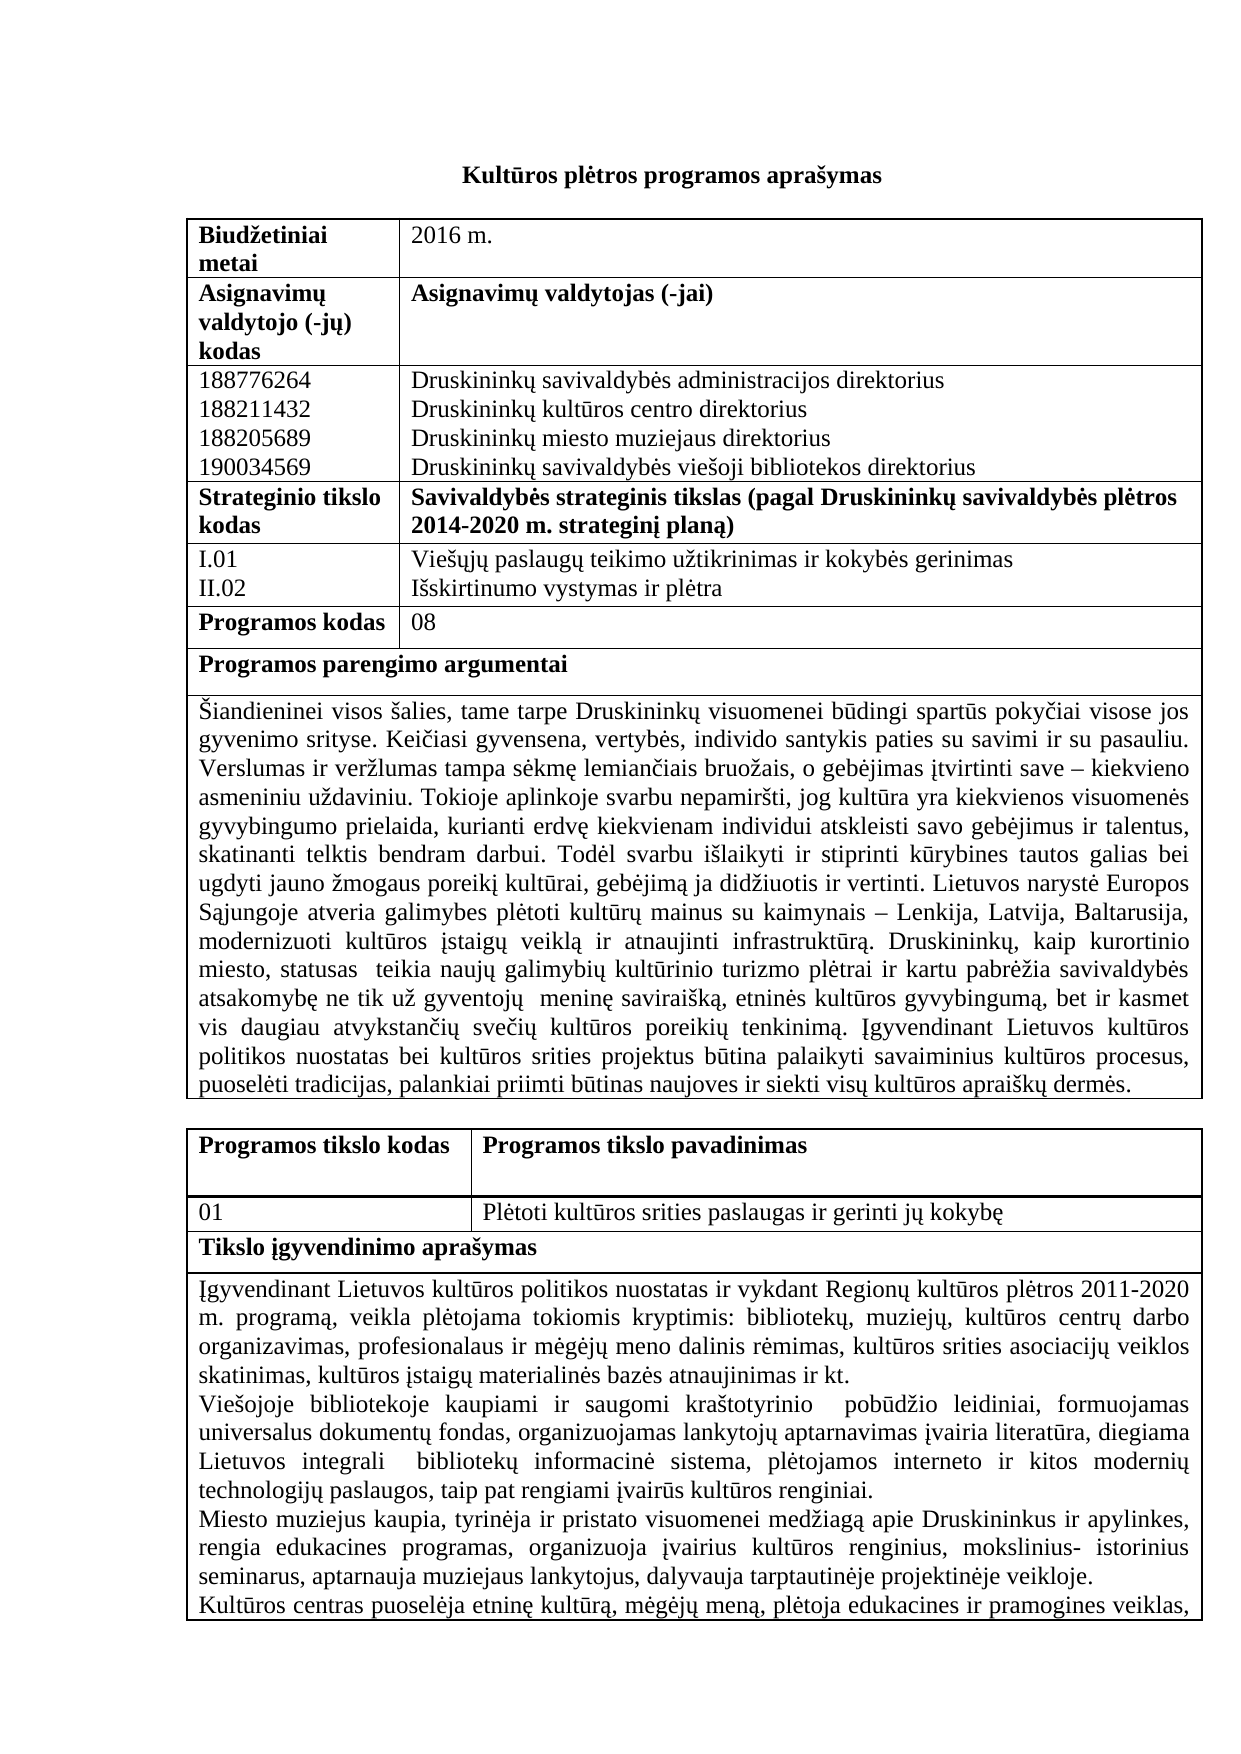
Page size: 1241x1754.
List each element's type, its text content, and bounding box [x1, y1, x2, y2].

table_cell Įgyvendinant Lietuvos kultūros politikos nuostatas ir vykdant Regionų kultūros plėtros 2011-2020 m. programą, veikla plėtojama tokiomis kryptimis: bibliotekų, muziejų, kultūros centrų darbo organizavimas, profesionalaus ir mėgėjų meno dalinis rėmimas, kultūros srities asociacijų veiklos skatinimas, kultūros įstaigų materialinės bazės atnaujinimas ir kt. Viešojoje bibliotekoje kaupiami ir saugomi kraštotyrinio pobūdžio leidiniai, formuojamas universalus dokumentų fondas, organizuojamas lankytojų aptarnavimas įvairia literatūra, diegiama Lietuvos integrali bibliotekų informacinė sistema, plėtojamos interneto ir kitos modernių technologijų paslaugos, taip pat rengiami įvairūs kultūros renginiai. Miesto muziejus kaupia, tyrinėja ir pristato visuomenei medžiagą apie Druskininkus ir apylinkes, rengia edukacines programas, organizuoja įvairius kultūros renginius, mokslinius- istorinius seminarus, aptarnauja muziejaus lankytojus, dalyvauja tarptautinėje projektinėje veikloje. Kultūros centras puoselėja etninę kultūrą, mėgėjų meną, plėtoja edukacines ir pramogines veiklas, [188, 1274, 1201, 1619]
table_cell Strateginio tikslo kodas [188, 482, 399, 543]
table_cell 01 [188, 1198, 471, 1231]
table_cell Savivaldybės strateginis tikslas (pagal Druskininkų savivaldybės plėtros 2014-2020 m. strateginį planą) [400, 482, 1201, 543]
table_cell Programos parengimo argumentai [188, 649, 1201, 695]
table_header Biudžetiniai metai [188, 220, 399, 277]
table_header 2016 m. [400, 220, 1201, 277]
table_cell 188776264 188211432 188205689 190034569 [188, 366, 399, 481]
table_cell Asignavimų valdytojo (-jų) kodas [188, 278, 399, 364]
table_cell I.01 II.02 [188, 544, 399, 606]
table_cell Viešųjų paslaugų teikimo užtikrinimas ir kokybės gerinimas Išskirtinumo vystymas ir plėtra [400, 544, 1201, 606]
table_cell 08 [400, 607, 1201, 648]
table_header Programos tikslo pavadinimas [472, 1130, 1201, 1195]
table_cell Šiandieninei visos šalies, tame tarpe Druskininkų visuomenei būdingi spartūs pokyčiai visose jos gyvenimo srityse. Keičiasi gyvensena, vertybės, individo santykis paties su savimi ir su pasauliu. Verslumas ir veržlumas tampa sėkmę lemiančiais bruožais, o gebėjimas įtvirtinti save – kiekvieno asmeniniu uždaviniu. Tokioje aplinkoje svarbu nepamiršti, jog kultūra yra kiekvienos visuomenės gyvybingumo prielaida, kurianti erdvę kiekvienam individui atskleisti savo gebėjimus ir talentus, skatinanti telktis bendram darbui. Todėl svarbu išlaikyti ir stiprinti kūrybines tautos galias bei ugdyti jauno žmogaus poreikį kultūrai, gebėjimą ja didžiuotis ir vertinti. Lietuvos narystė Europos Sąjungoje atveria galimybes plėtoti kultūrų mainus su kaimynais – Lenkija, Latvija, Baltarusija, modernizuoti kultūros įstaigų veiklą ir atnaujinti infrastruktūrą. Druskininkų, kaip kurortinio miesto, statusas teikia naujų galimybių kultūrinio turizmo plėtrai ir kartu pabrėžia savivaldybės atsakomybę ne tik už gyventojų meninę saviraišką, etninės kultūros gyvybingumą, bet ir kasmet vis daugiau atvykstančių svečių kultūros poreikių tenkinimą. Įgyvendinant Lietuvos kultūros politikos nuostatas bei kultūros srities projektus būtina palaikyti savaiminius kultūros procesus, puoselėti tradicijas, palankiai priimti būtinas naujoves ir siekti visų kultūros apraiškų dermės. [188, 696, 1201, 1098]
table_header Programos tikslo kodas [188, 1130, 471, 1195]
table_cell Asignavimų valdytojas (-jai) [400, 278, 1201, 364]
table_cell Plėtoti kultūros srities paslaugas ir gerinti jų kokybę [472, 1198, 1201, 1231]
table_cell Programos kodas [188, 607, 399, 648]
table_cell Tikslo įgyvendinimo aprašymas [188, 1232, 1201, 1272]
text Kultūros plėtros programos aprašymas [177, 160, 1166, 189]
table_cell Druskininkų savivaldybės administracijos direktorius Druskininkų kultūros centro direktorius Druskininkų miesto muziejaus direktorius Druskininkų savivaldybės viešoji bibliotekos direktorius [400, 366, 1201, 481]
